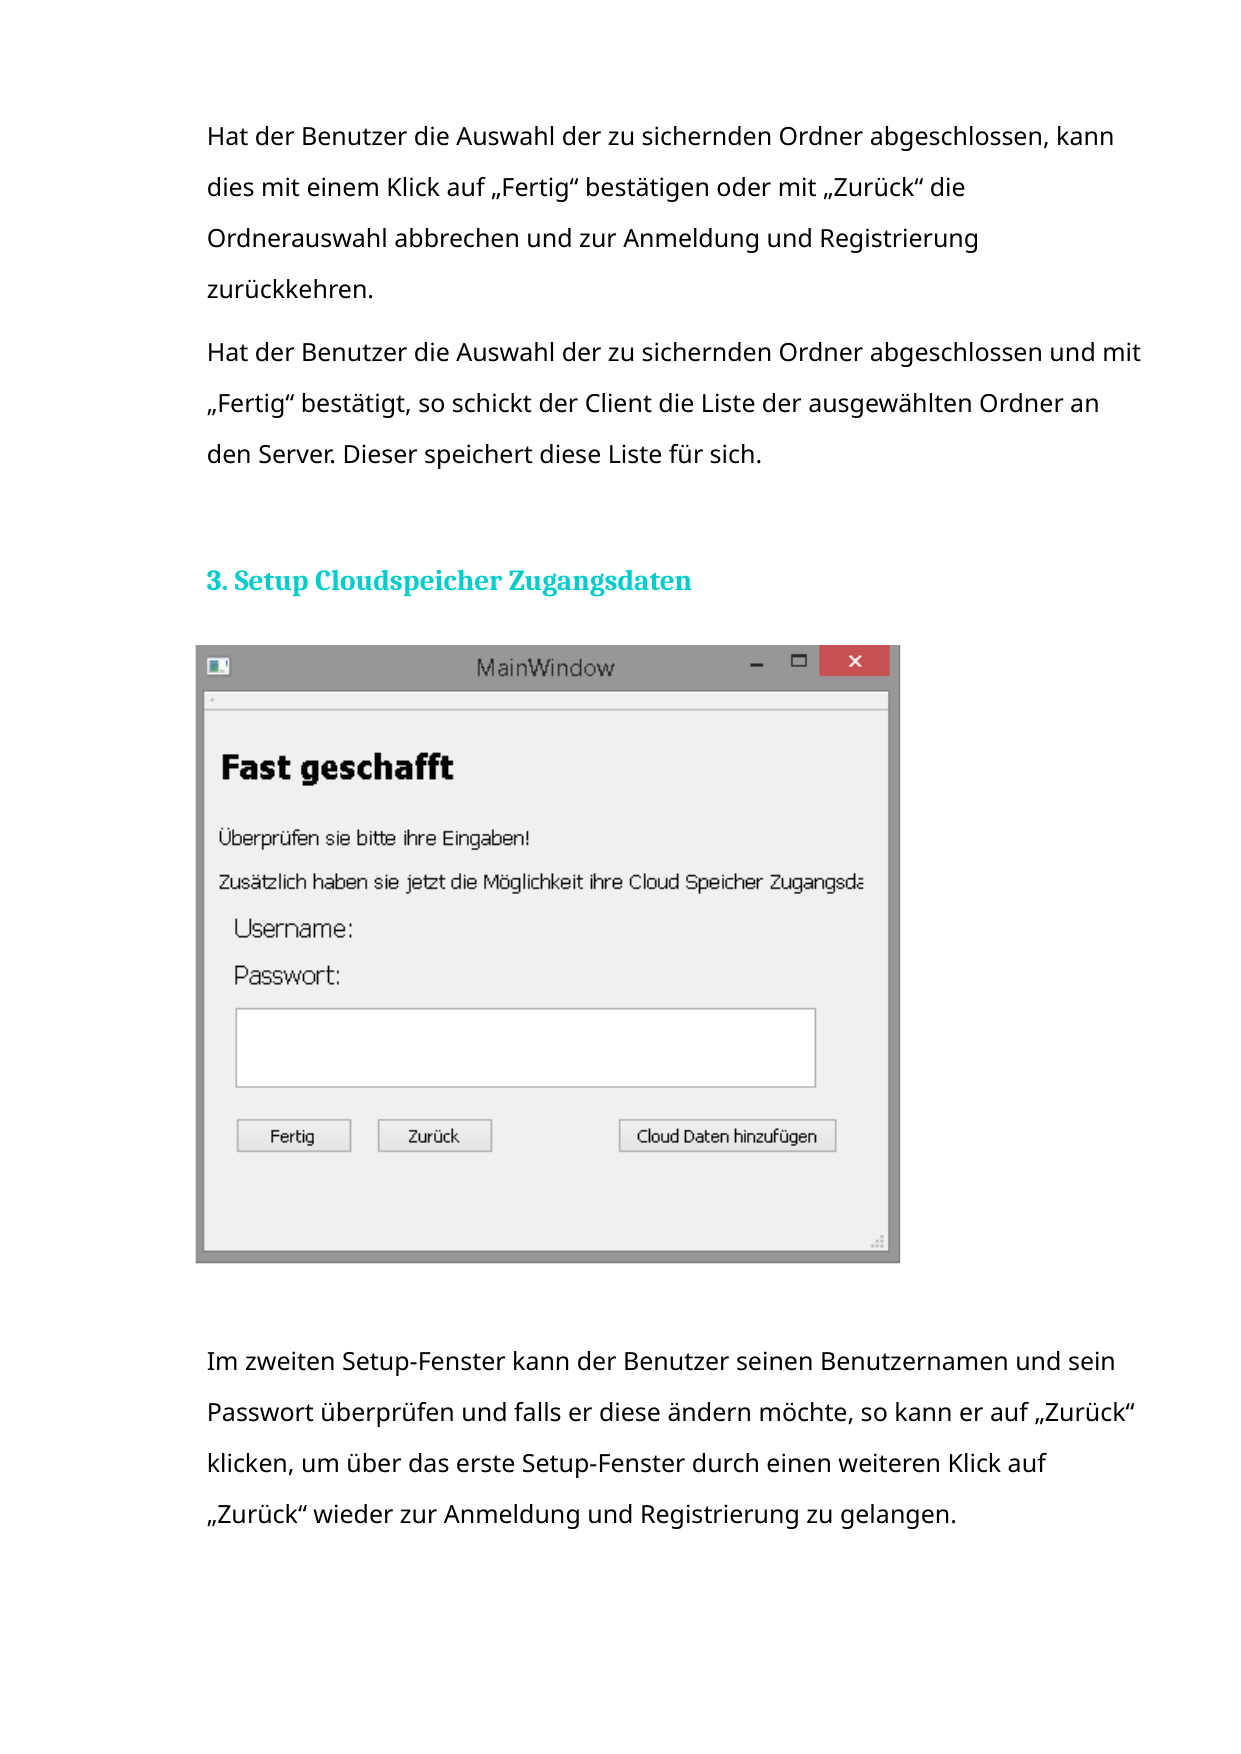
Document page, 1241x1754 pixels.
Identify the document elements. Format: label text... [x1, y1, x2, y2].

text Im zweiten Setup-Fenster kann der Benutzer seinen Benutzernamen und sein Passwort überprüfen und falls er diese ändern möchte, so kann er auf „Zurück“ klicken, um über das erste Setup-Fenster durch einen weiteren Klick auf „Zurück“ wieder zur Anmeldung und Registrierung zu gelangen. [207, 1344, 1152, 1531]
picture [195, 645, 901, 1265]
text Hat der Benutzer die Auswahl der zu sichernden Ordner abgeschlossen und mit „Fertig“ bestätigt, so schickt der Client die Liste der ausgewählten Ordner an den Server. Dieser speichert diese Liste für sich. [207, 335, 1152, 471]
text Hat der Benutzer die Auswahl der zu sichernden Ordner abgeschlossen, kann dies mit einem Klick auf „Fertig“ bestätigen oder mit „Zurück“ die Ordnerauswahl abbrechen und zur Anmeldung und Registrierung zurückkehren. [207, 118, 1152, 305]
text 3. Setup Cloudspeicher Zugangsdaten [207, 564, 1152, 597]
